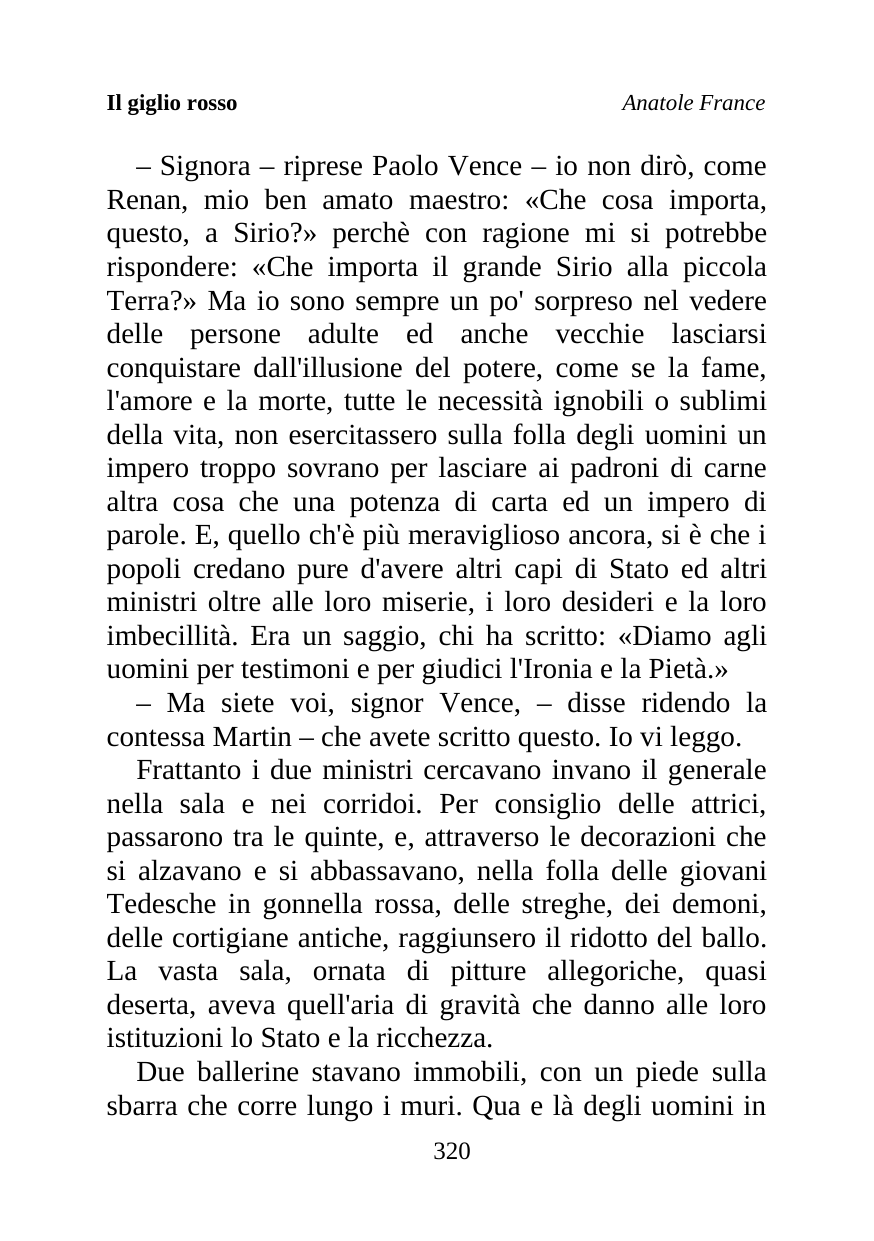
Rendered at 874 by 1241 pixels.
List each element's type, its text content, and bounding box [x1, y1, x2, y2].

text – Ma siete voi, signor Vence, – disse ridendo la contessa Martin – che avete scritto questo. Io vi leggo. [106, 685, 768, 752]
text Due ballerine stavano immobili, con un piede sulla sbarra che corre lungo i muri. Qua e là degli uomini in [106, 1054, 768, 1121]
text Frattanto i due ministri cercavano invano il generale nella sala e nei corridoi. Per consiglio delle attrici, passarono tra le quinte, e, attraverso le decorazioni che si alzavano e si abbassavano, nella folla delle giovani Tedesche in gonnella rossa, delle streghe, dei demoni, delle cortigiane antiche, raggiunsero il ridotto del ballo. La vasta sala, ornata di pitture allegoriche, quasi deserta, aveva quell'aria di gravità che danno alle loro istituzioni lo Stato e la ricchezza. [106, 752, 768, 1054]
text – Signora – riprese Paolo Vence – io non dirò, come Renan, mio ben amato maestro: «Che cosa importa, questo, a Sirio?» perchè con ragione mi si potrebbe rispondere: «Che importa il grande Sirio alla piccola Terra?» Ma io sono sempre un po' sorpreso nel vedere delle persone adulte ed anche vecchie lasciarsi conquistare dall'illusione del potere, come se la fame, l'amore e la morte, tutte le necessità ignobili o sublimi della vita, non esercitassero sulla folla degli uomini un impero troppo sovrano per lasciare ai padroni di carne altra cosa che una potenza di carta ed un impero di parole. E, quello ch'è più meraviglioso ancora, si è che i popoli credano pure d'avere altri capi di Stato ed altri ministri oltre alle loro miserie, i loro desideri e la loro imbecillità. Era un saggio, chi ha scritto: «Diamo agli uomini per testimoni e per giudici l'Ironia e la Pietà.» [106, 148, 768, 685]
